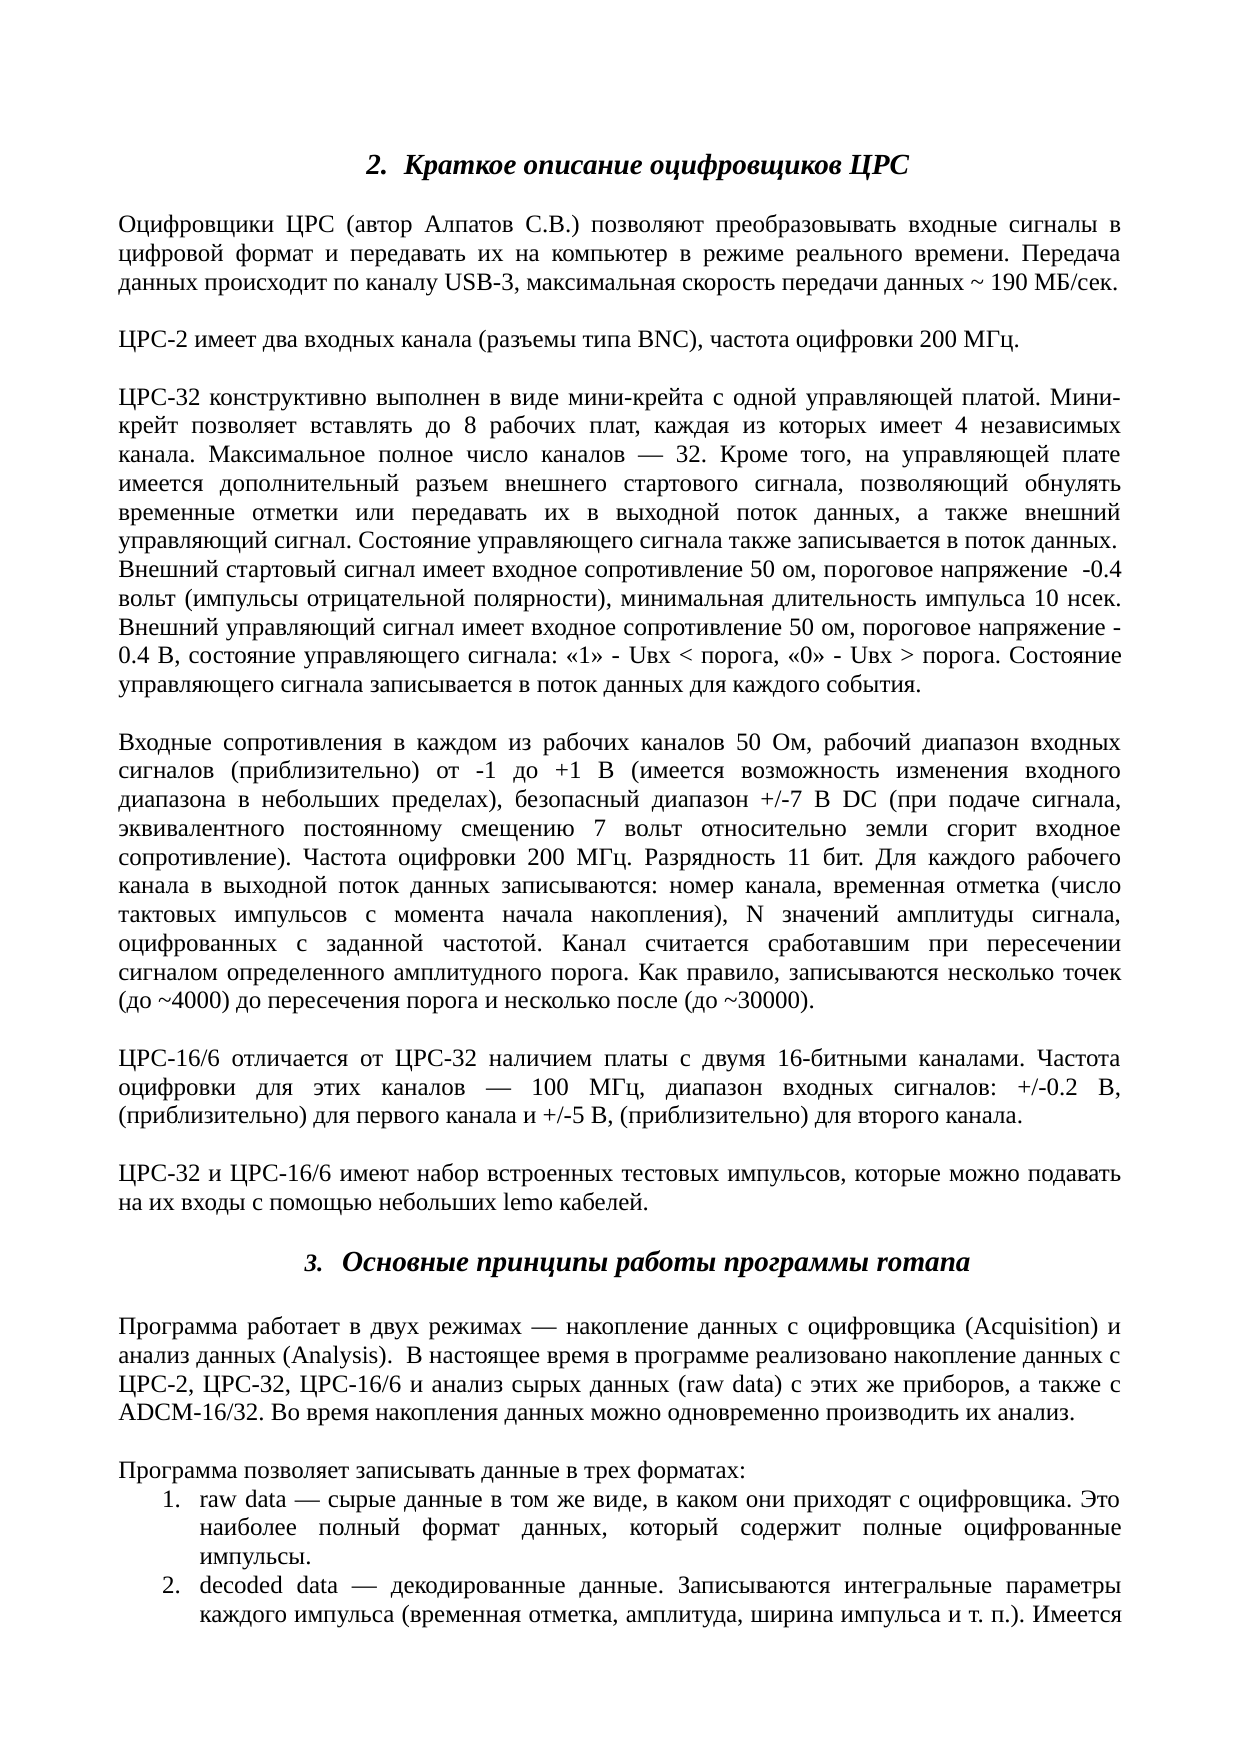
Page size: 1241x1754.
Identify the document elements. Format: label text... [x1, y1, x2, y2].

text ЦРС-16/6 отличается от ЦРС-32 наличием платы с двумя 16-битными каналами. Частота оцифровки для этих каналов — 100 МГц, диапазон входных сигналов: +/-0.2 В, (приблизительно) для первого канала и +/-5 В, (приблизительно) для второго канала. [118, 1043, 1122, 1129]
text ЦРС-32 и ЦРС-16/6 имеют набор встроенных тестовых импульсов, которые можно подавать на их входы с помощью небольших lemo кабелей. [118, 1158, 1122, 1215]
list Основные принципы работы программы romana [156, 1244, 1122, 1278]
text Внешний стартовый сигнал имеет входное сопротивление 50 ом, пороговое напряжение -0.4 вольт (импульсы отрицательной полярности), минимальная длительность импульса 10 нсек. Внешний управляющий сигнал имеет входное сопротивление 50 ом, пороговое напряжение -0.4 В, состояние управляющего сигнала: «1» - Uвх < порога, «0» - Uвх > порога. Состояние управляющего сигнала записывается в поток данных для каждого события. [118, 554, 1122, 698]
text ЦРС-32 конструктивно выполнен в виде мини-крейта с одной управляющей платой. Мини-крейт позволяет вставлять до 8 рабочих плат, каждая из которых имеет 4 независимых канала. Максимальное полное число каналов — 32. Кроме того, на управляющей плате имеется дополнительный разъем внешнего стартового сигнала, позволяющий обнулять временные отметки или передавать их в выходной поток данных, а также внешний управляющий сигнал. Состояние управляющего сигнала также записывается в поток данных. [118, 382, 1122, 554]
text ЦРС-2 имеет два входных канала (разъемы типа BNC), частота оцифровки 200 МГц. [118, 324, 1122, 353]
list Краткое описание оцифровщиков ЦРС [156, 147, 1122, 180]
list decoded data — декодированные данные. Записываются интегральные параметры каждого импульса (временная отметка, амплитуда, ширина импульса и т. п.). Имеется [162, 1570, 1122, 1627]
text Программа работает в двух режимах — накопление данных с оцифровщика (Acquisition) и анализ данных (Analysis). В настоящее время в программе реализовано накопление данных с ЦРС-2, ЦРС-32, ЦРС-16/6 и анализ сырых данных (raw data) с этих же приборов, а также с ADCM-16/32. Во время накопления данных можно одновременно производить их анализ. [118, 1311, 1122, 1426]
text Входные сопротивления в каждом из рабочих каналов 50 Ом, рабочий диапазон входных сигналов (приблизительно) от -1 до +1 В (имеется возможность изменения входного диапазона в небольших пределах), безопасный диапазон +/-7 В DC (при подаче сигнала, эквивалентного постоянному смещению 7 вольт относительно земли сгорит входное сопротивление). Частота оцифровки 200 МГц. Разрядность 11 бит. Для каждого рабочего канала в выходной поток данных записываются: номер канала, временная отметка (число тактовых импульсов с момента начала накопления), N значений амплитуды сигнала, оцифрованных с заданной частотой. Канал считается сработавшим при пересечении сигналом определенного амплитудного порога. Как правило, записываются несколько точек (до ~4000) до пересечения порога и несколько после (до ~30000). [118, 727, 1122, 1014]
list raw data — сырые данные в том же виде, в каком они приходят с оцифровщика. Это наиболее полный формат данных, который содержит полные оцифрованные импульсы. [162, 1484, 1122, 1570]
text Оцифровщики ЦРС (автор Алпатов С.В.) позволяют преобразовывать входные сигналы в цифровой формат и передавать их на компьютер в режиме реального времени. Передача данных происходит по каналу USB-3, максимальная скорость передачи данных ~ 190 МБ/сек. [118, 209, 1122, 295]
text Программа позволяет записывать данные в трех форматах: [118, 1455, 1122, 1484]
